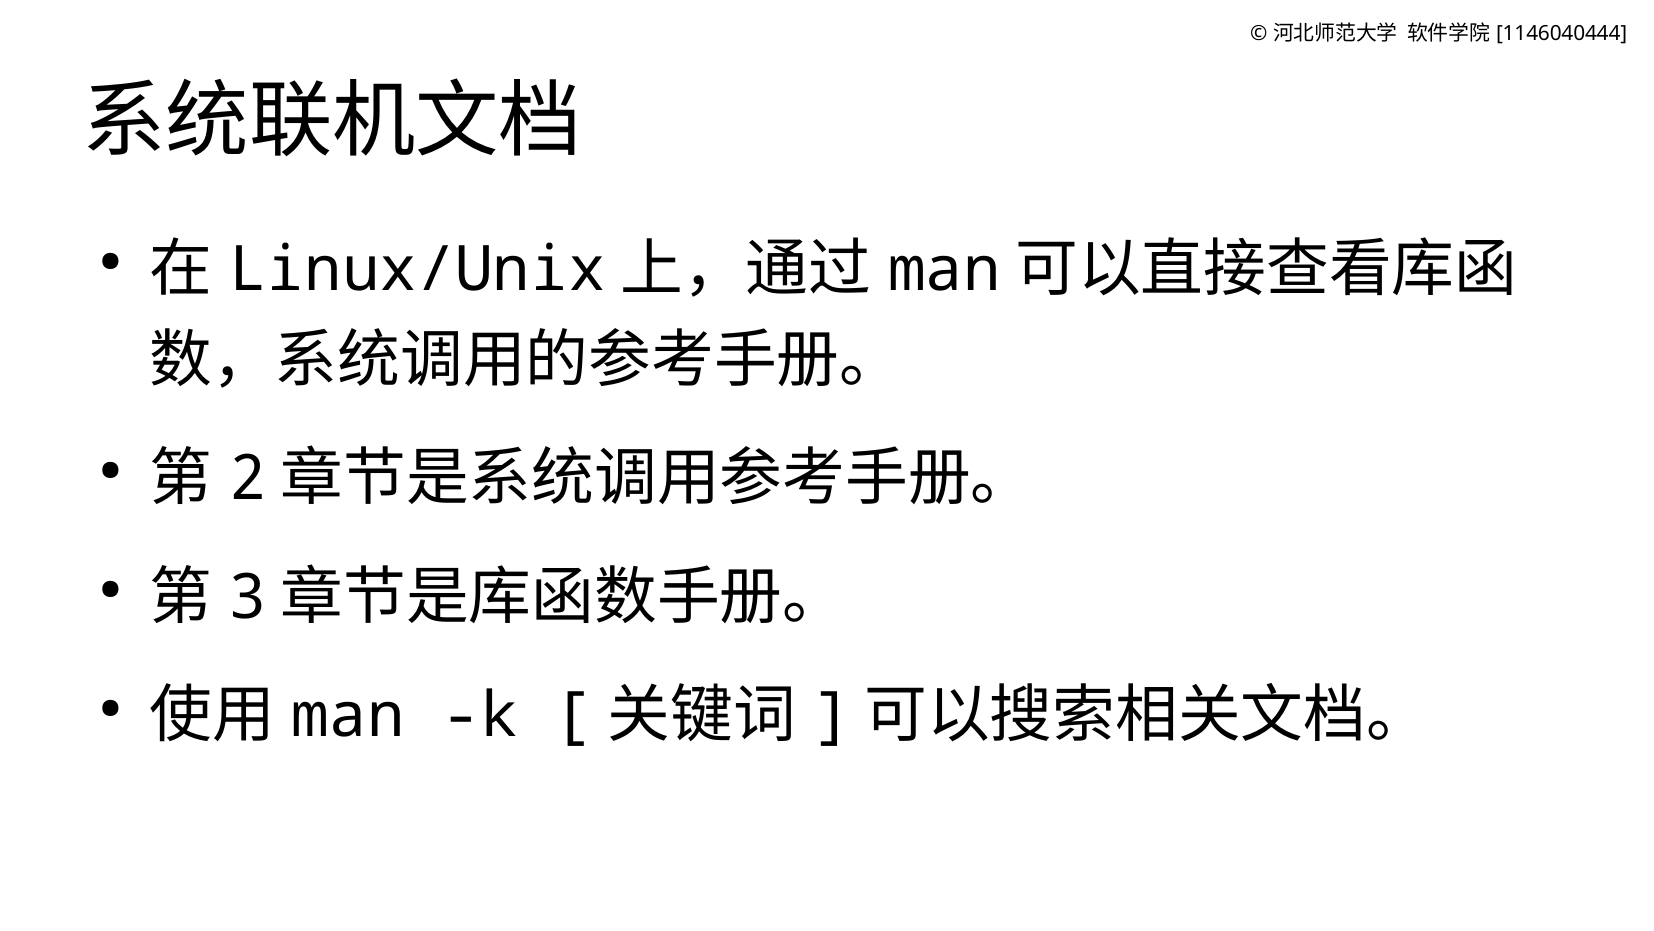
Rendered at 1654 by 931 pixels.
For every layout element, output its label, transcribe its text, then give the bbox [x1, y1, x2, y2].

list 在Linux/Unix上，通过man可以直接查看库函数，系统调用的参考手册。 第2章节是系统调用参考手册。 第3章节是库函数手册。 使用man -k [关键词]可以搜索相关文档。 [82, 217, 1571, 758]
title 系统联机文档 [82, 37, 1571, 189]
